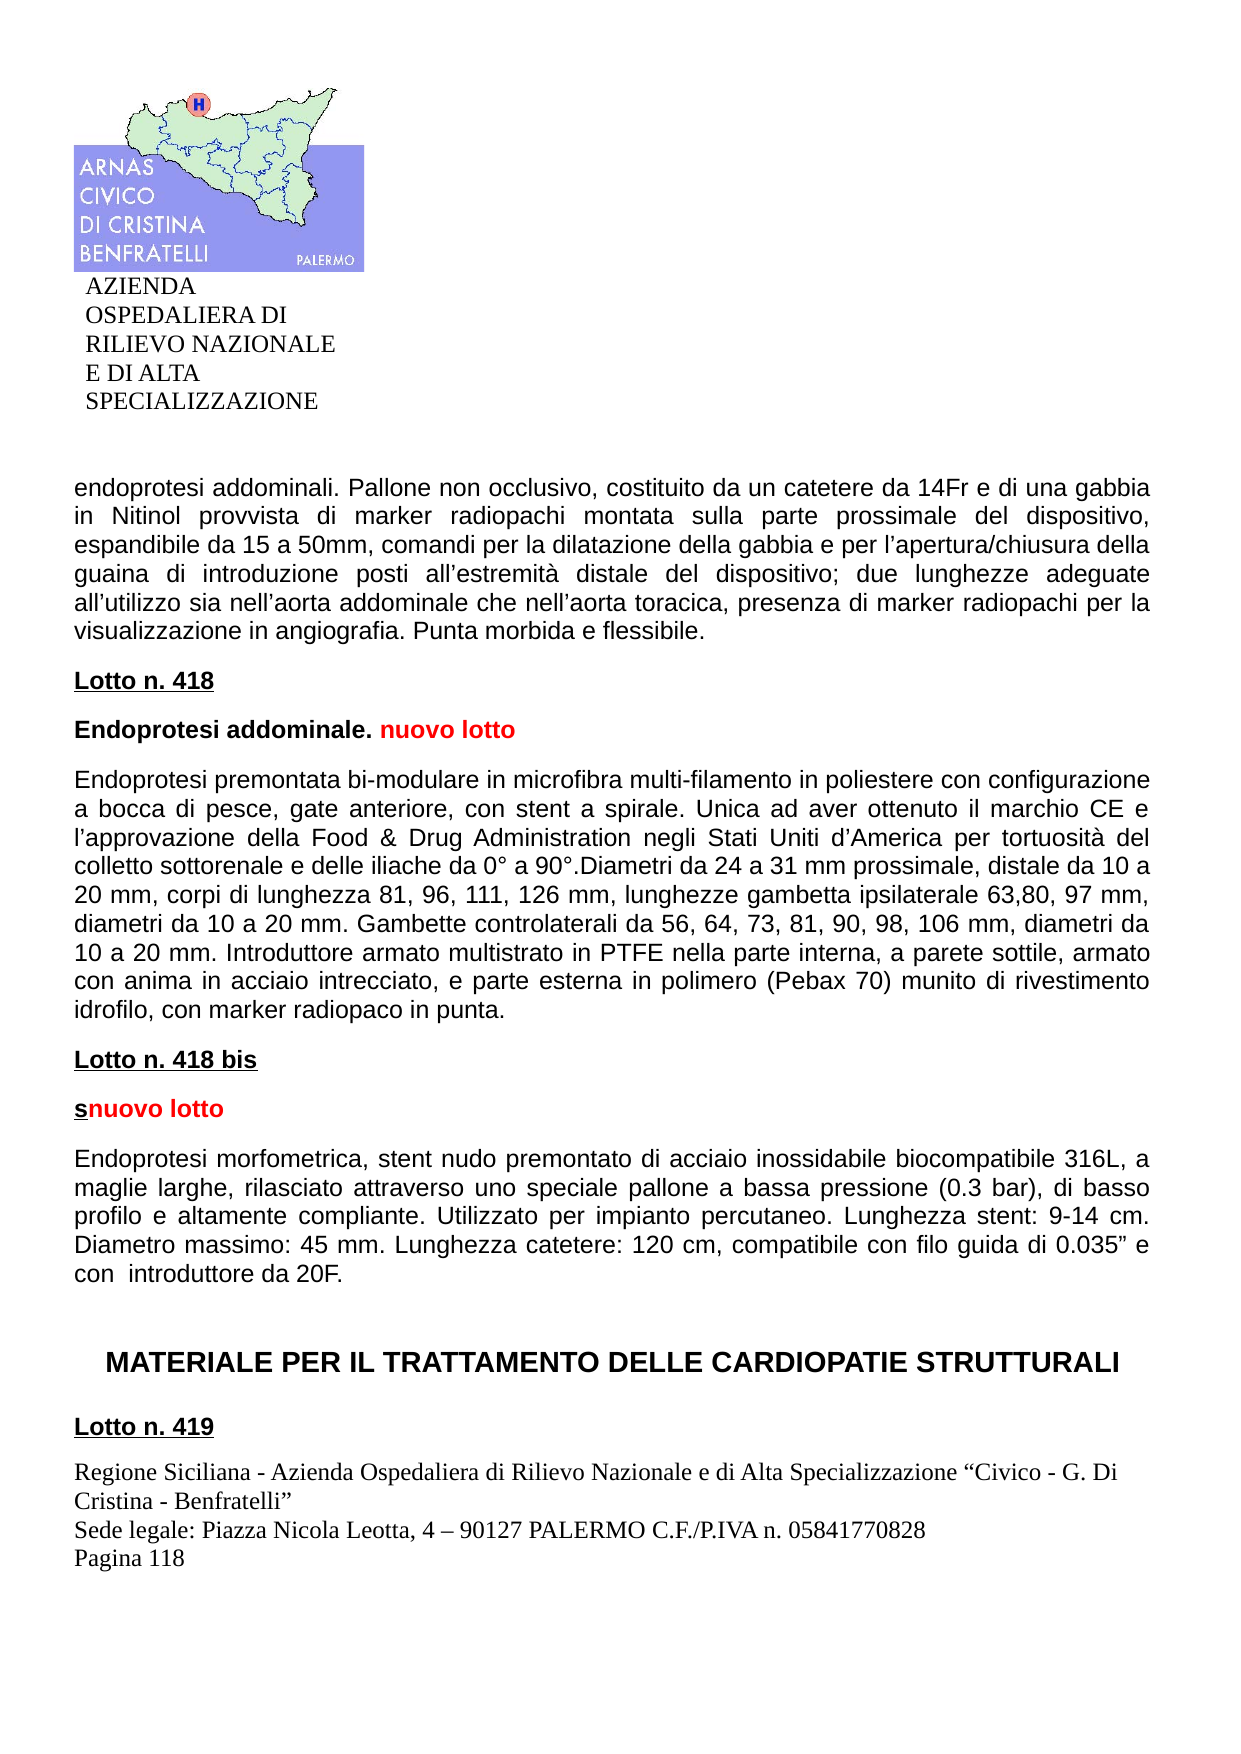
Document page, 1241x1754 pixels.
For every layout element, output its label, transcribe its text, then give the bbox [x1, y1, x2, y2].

text Endoprotesi addominale. nuovo lotto [74, 716, 1152, 744]
text MATERIALE PER IL TRATTAMENTO DELLE CARDIOPATIE STRUTTURALI [74, 1345, 1152, 1379]
text Lotto n. 418 [74, 666, 1152, 695]
text Endoprotesi morfometrica, stent nudo premontato di acciaio inossidabile biocompatibile 316L, a maglie larghe, rilasciato attraverso uno speciale pallone a bassa pressione (0.3 bar), di basso profilo e altamente compliante. Utilizzato per impianto percutaneo. Lunghezza stent: 9-14 cm. Diametro massimo: 45 mm. Lunghezza catetere: 120 cm, compatibile con filo guida di 0.035” e con introduttore da 20F. [74, 1144, 1152, 1288]
picture [73, 88, 365, 272]
text snuovo lotto [74, 1094, 1152, 1123]
text Endoprotesi premontata bi-modulare in microfibra multi-filamento in poliestere con configurazione a bocca di pesce, gate anteriore, con stent a spirale. Unica ad aver ottenuto il marchio CE e l’approvazione della Food & Drug Administration negli Stati Uniti d’America per tortuosità del colletto sottorenale e delle iliache da 0° a 90°.Diametri da 24 a 31 mm prossimale, distale da 10 a 20 mm, corpi di lunghezza 81, 96, 111, 126 mm, lunghezze gambetta ipsilaterale 63,80, 97 mm, diametri da 10 a 20 mm. Gambette controlaterali da 56, 64, 73, 81, 90, 98, 106 mm, diametri da 10 a 20 mm. Introduttore armato multistrato in PTFE nella parte interna, a parete sottile, armato con anima in acciaio intrecciato, e parte esterna in polimero (Pebax 70) munito di rivestimento idrofilo, con marker radiopaco in punta. [74, 765, 1152, 1024]
text endoprotesi addominali. Pallone non occlusivo, costituito da un catetere da 14Fr e di una gabbia in Nitinol provvista di marker radiopachi montata sulla parte prossimale del dispositivo, espandibile da 15 a 50mm, comandi per la dilatazione della gabbia e per l’apertura/chiusura della guaina di introduzione posti all’estremità distale del dispositivo; due lunghezze adeguate all’utilizzo sia nell’aorta addominale che nell’aorta toracica, presenza di marker radiopachi per la visualizzazione in angiografia. Punta morbida e flessibile. [74, 473, 1152, 645]
text Lotto n. 419 [74, 1412, 1152, 1441]
text Lotto n. 418 bis [74, 1045, 1152, 1073]
